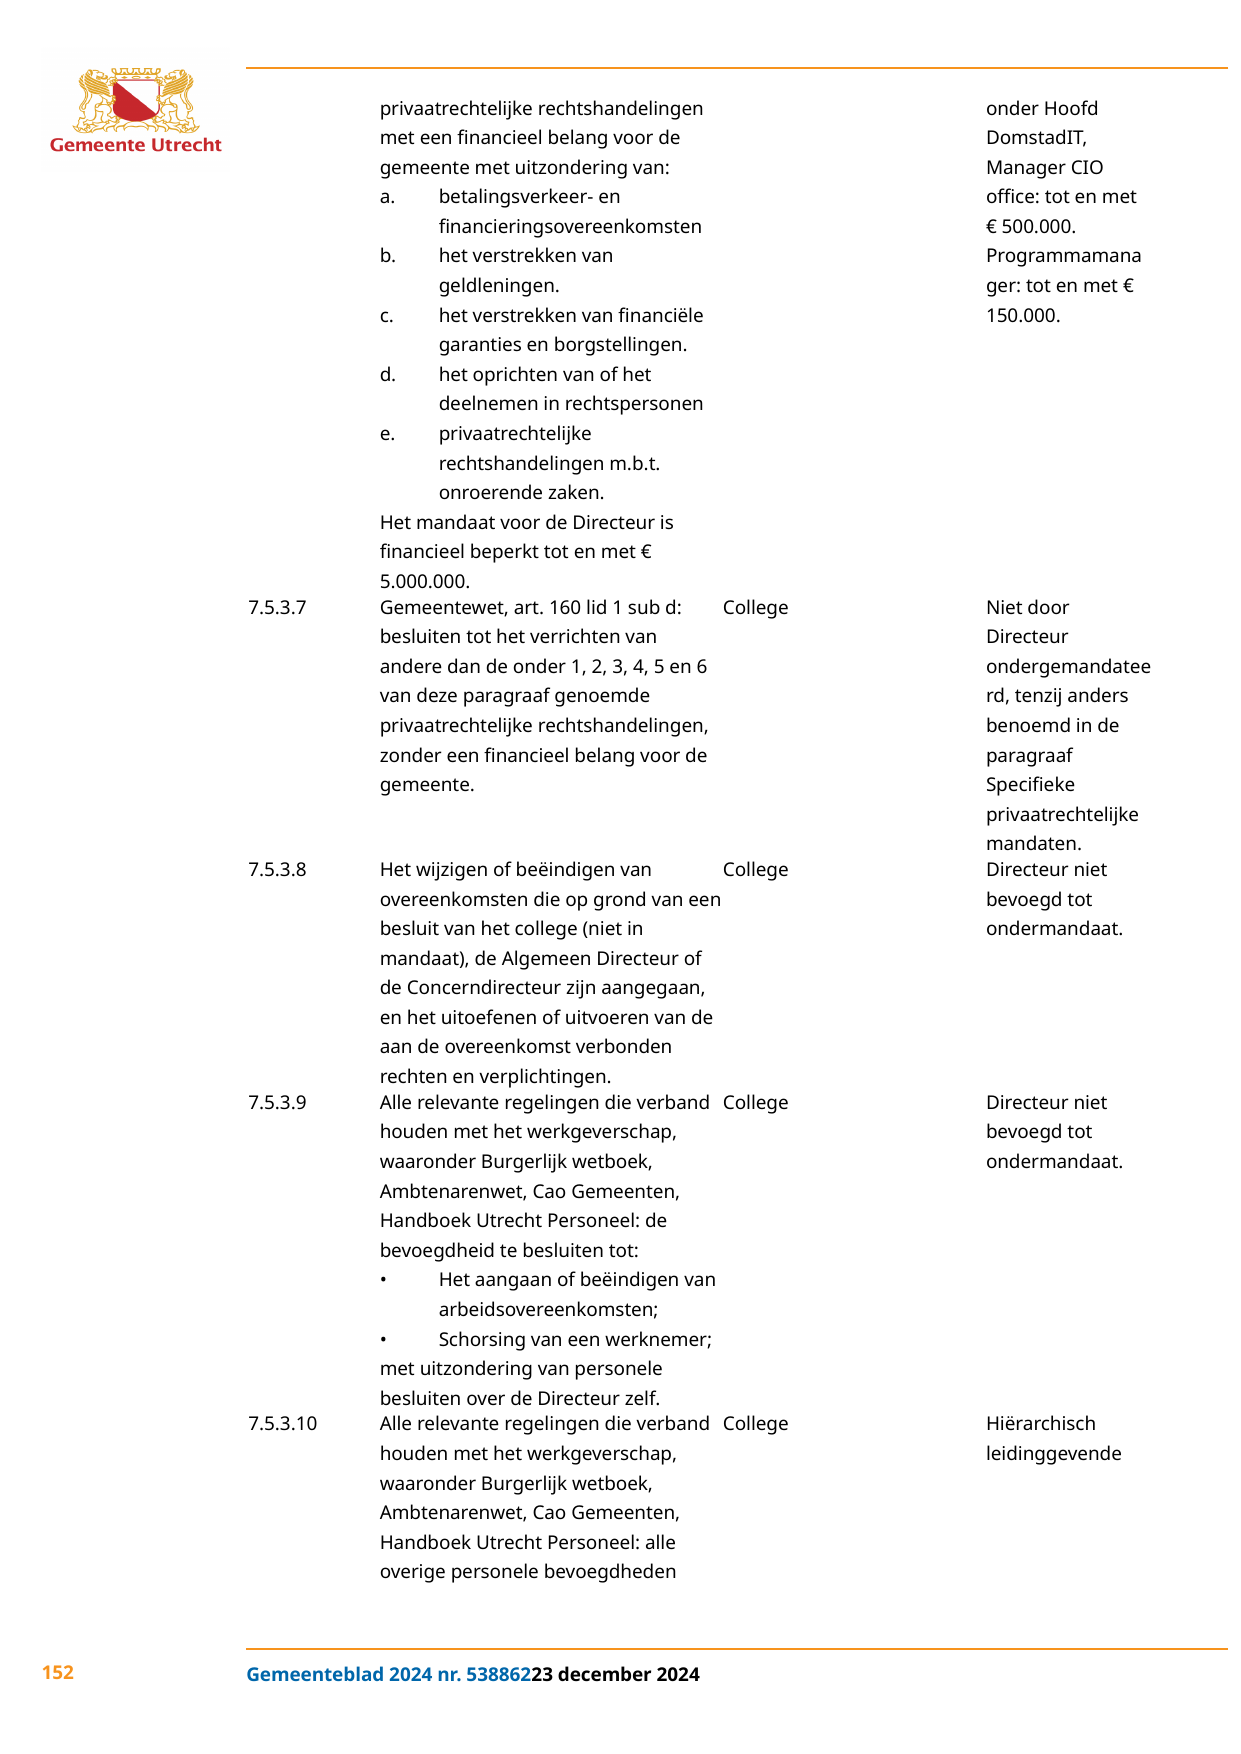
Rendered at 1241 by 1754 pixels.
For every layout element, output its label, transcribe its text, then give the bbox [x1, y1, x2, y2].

table_cell [723, 95, 986, 594]
table_cell [248, 95, 379, 594]
table_cell College [723, 1089, 986, 1411]
table_cell Directeur niet bevoegd tot ondermandaat. [986, 1089, 1152, 1411]
table_cell Alle relevante regelingen die verband houden met het werkgeverschap, waaronder Burgerlijk wetboek, Ambtenarenwet, Cao Gemeenten, Handboek Utrecht Personeel: de bevoegdheid te besluiten tot: Het aangaan of beëindigen van arbeidsovereenkomsten; Schorsing van een werknemer; met uitzondering van personele besluiten over de Directeur zelf. [380, 1089, 723, 1411]
table_cell College [723, 1411, 986, 1584]
table_cell College [723, 856, 986, 1089]
table_cell onder Hoofd DomstadIT, Manager CIO office: tot en met € 500.000. Programmamanager: tot en met € 150.000. [986, 95, 1152, 594]
table_cell Niet door Directeur ondergemandateerd, tenzij anders benoemd in de paragraaf Specifieke privaatrechtelijke mandaten. [986, 594, 1152, 856]
table_cell 7.5.3.10 [248, 1411, 379, 1584]
table_cell Gemeentewet, art. 160 lid 1 sub d: besluiten tot het verrichten van andere dan de onder 1, 2, 3, 4, 5 en 6 van deze paragraaf genoemde privaatrechtelijke rechtshandelingen, zonder een financieel belang voor de gemeente. [380, 594, 723, 856]
table_cell Directeur niet bevoegd tot ondermandaat. [986, 856, 1152, 1089]
table_cell Het wijzigen of beëindigen van overeenkomsten die op grond van een besluit van het college (niet in mandaat), de Algemeen Directeur of de Concerndirecteur zijn aangegaan, en het uitoefenen of uitvoeren van de aan de overeenkomst verbonden rechten en verplichtingen. [380, 856, 723, 1089]
table_cell Hiërarchisch leidinggevende [986, 1411, 1152, 1584]
table_cell 7.5.3.8 [248, 856, 379, 1089]
table_cell 7.5.3.7 [248, 594, 379, 856]
table_cell Alle relevante regelingen die verband houden met het werkgeverschap, waaronder Burgerlijk wetboek, Ambtenarenwet, Cao Gemeenten, Handboek Utrecht Personeel: alle overige personele bevoegdheden [380, 1411, 723, 1584]
table_cell 7.5.3.9 [248, 1089, 379, 1411]
table_cell College [723, 594, 986, 856]
table_cell privaatrechtelijke rechtshandelingen met een financieel belang voor de gemeente met uitzondering van: betalingsverkeer- en financieringsovereenkomsten het verstrekken van geldleningen. het verstrekken van financiële garanties en borgstellingen. het oprichten van of het deelnemen in rechtspersonen privaatrechtelijke rechtshandelingen m.b.t. onroerende zaken. Het mandaat voor de Directeur is financieel beperkt tot en met € 5.000.000. [380, 95, 723, 594]
picture [41, 47, 231, 172]
